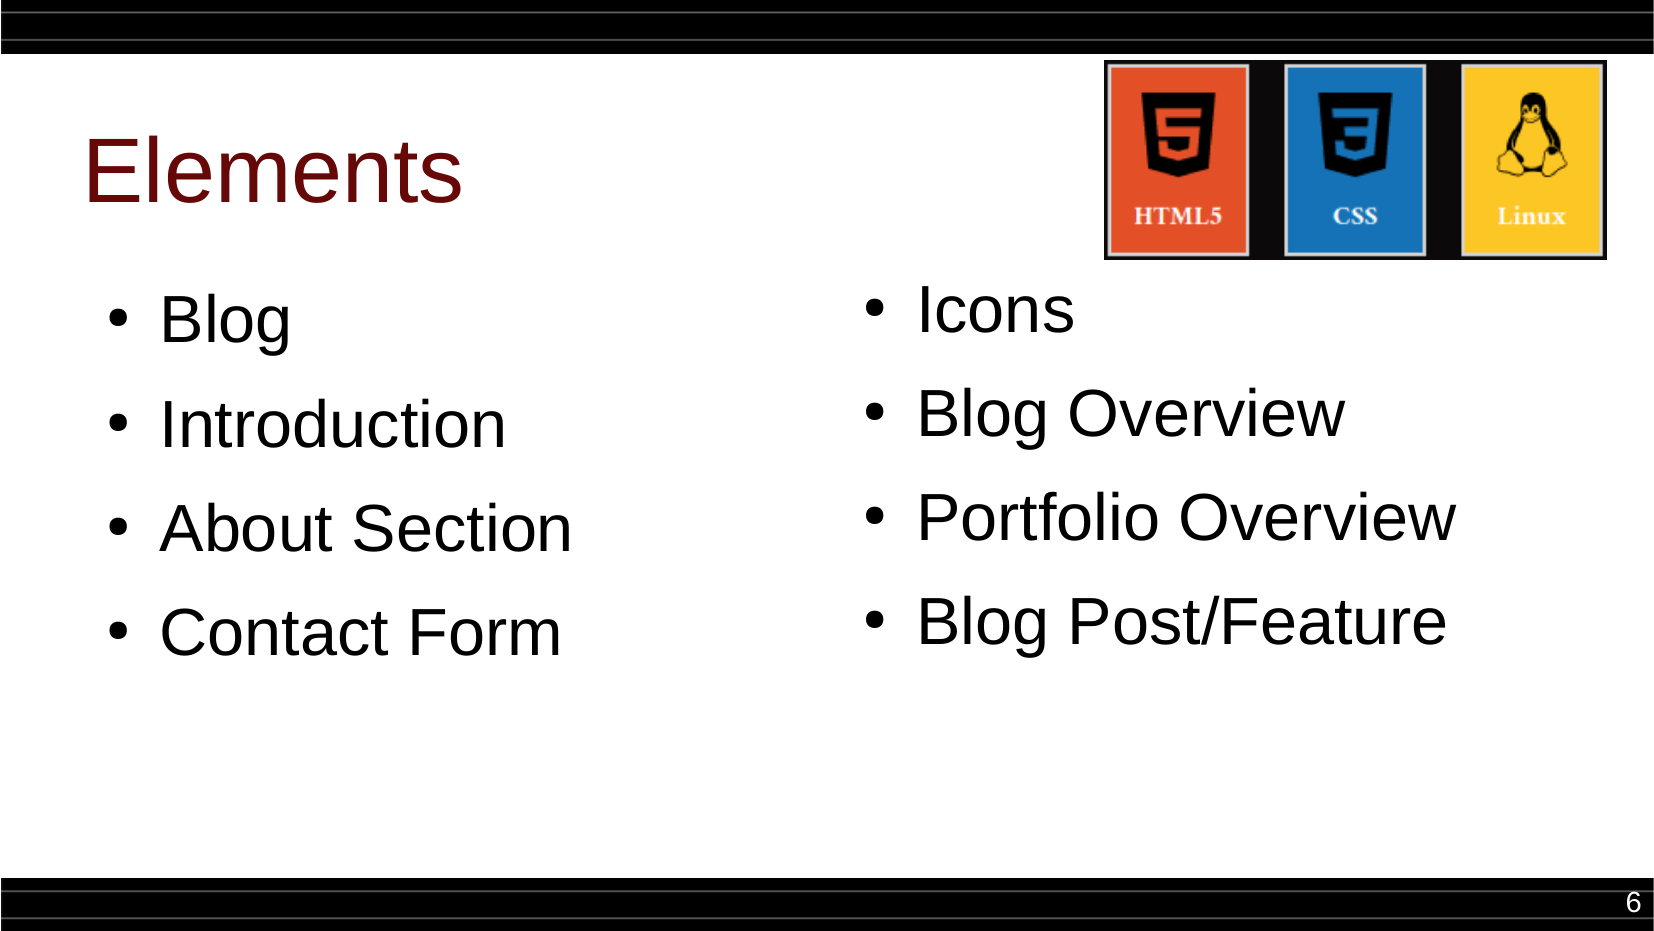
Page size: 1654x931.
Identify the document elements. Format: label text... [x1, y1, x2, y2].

picture [1, 878, 1654, 931]
list Icons Blog Overview Portfolio Overview Blog Post/Feature [845, 271, 1572, 758]
title Elements [82, 92, 1104, 249]
picture [1, 0, 1654, 54]
list Blog Introduction About Section Contact Form [88, 282, 815, 768]
picture [1104, 60, 1607, 260]
